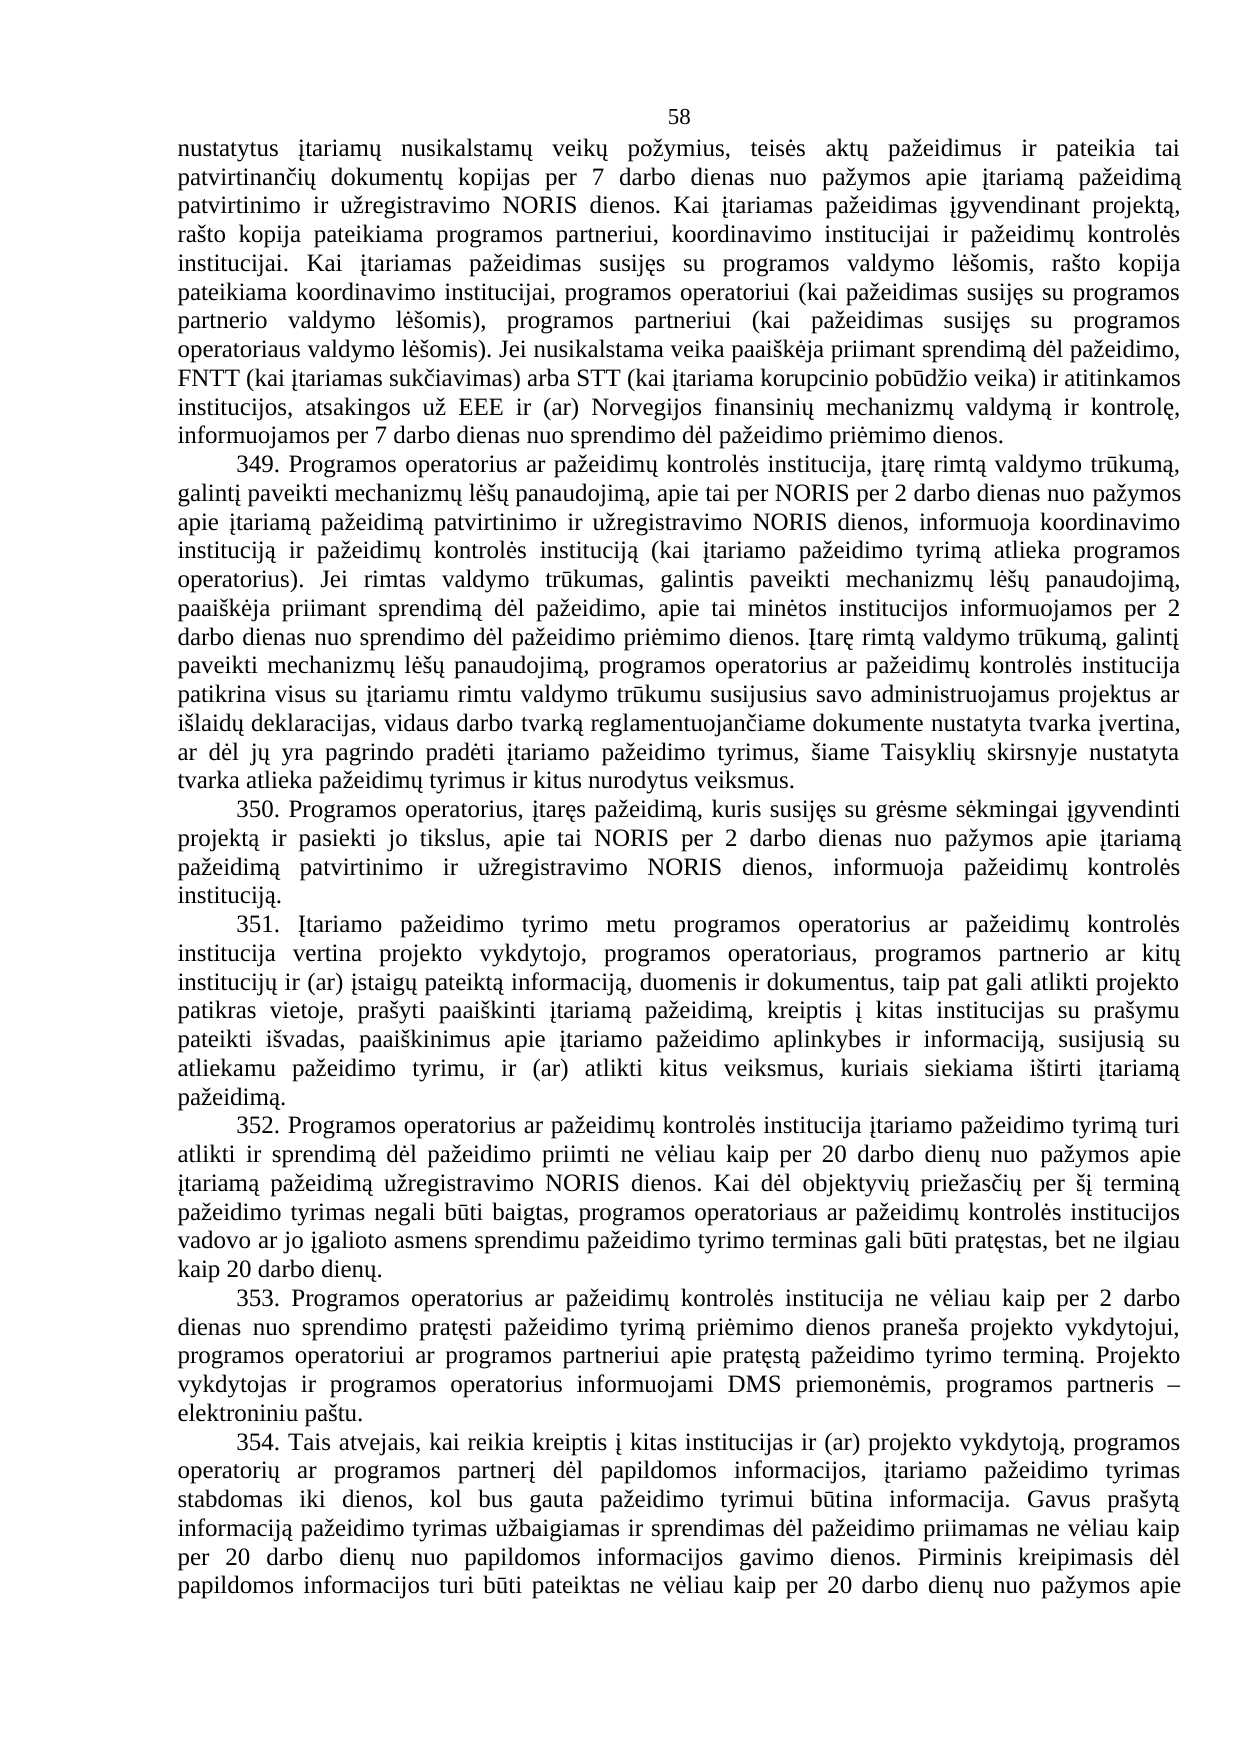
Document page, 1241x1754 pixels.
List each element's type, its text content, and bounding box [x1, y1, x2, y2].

text 353. Programos operatorius ar pažeidimų kontrolės institucija ne vėliau kaip per 2 darbo dienas nuo sprendimo pratęsti pažeidimo tyrimą priėmimo dienos praneša projekto vykdytojui, programos operatoriui ar programos partneriui apie pratęstą pažeidimo tyrimo terminą. Projekto vykdytojas ir programos operatorius informuojami DMS priemonėmis, programos partneris – elektroniniu paštu. [177, 1283, 1181, 1427]
text 350. Programos operatorius, įtaręs pažeidimą, kuris susijęs su grėsme sėkmingai įgyvendinti projektą ir pasiekti jo tikslus, apie tai NORIS per 2 darbo dienas nuo pažymos apie įtariamą pažeidimą patvirtinimo ir užregistravimo NORIS dienos, informuoja pažeidimų kontrolės instituciją. [177, 794, 1181, 909]
text 351. Įtariamo pažeidimo tyrimo metu programos operatorius ar pažeidimų kontrolės institucija vertina projekto vykdytojo, programos operatoriaus, programos partnerio ar kitų institucijų ir (ar) įstaigų pateiktą informaciją, duomenis ir dokumentus, taip pat gali atlikti projekto patikras vietoje, prašyti paaiškinti įtariamą pažeidimą, kreiptis į kitas institucijas su prašymu pateikti išvadas, paaiškinimus apie įtariamo pažeidimo aplinkybes ir informaciją, susijusią su atliekamu pažeidimo tyrimu, ir (ar) atlikti kitus veiksmus, kuriais siekiama ištirti įtariamą pažeidimą. [177, 909, 1181, 1110]
text nustatytus įtariamų nusikalstamų veikų požymius, teisės aktų pažeidimus ir pateikia tai patvirtinančių dokumentų kopijas per 7 darbo dienas nuo pažymos apie įtariamą pažeidimą patvirtinimo ir užregistravimo NORIS dienos. Kai įtariamas pažeidimas įgyvendinant projektą, rašto kopija pateikiama programos partneriui, koordinavimo institucijai ir pažeidimų kontrolės institucijai. Kai įtariamas pažeidimas susijęs su programos valdymo lėšomis, rašto kopija pateikiama koordinavimo institucijai, programos operatoriui (kai pažeidimas susijęs su programos partnerio valdymo lėšomis), programos partneriui (kai pažeidimas susijęs su programos operatoriaus valdymo lėšomis). Jei nusikalstama veika paaiškėja priimant sprendimą dėl pažeidimo, FNTT (kai įtariamas sukčiavimas) arba STT (kai įtariama korupcinio pobūdžio veika) ir atitinkamos institucijos, atsakingos už EEE ir (ar) Norvegijos finansinių mechanizmų valdymą ir kontrolę, informuojamos per 7 darbo dienas nuo sprendimo dėl pažeidimo priėmimo dienos. [177, 133, 1181, 449]
text 354. Tais atvejais, kai reikia kreiptis į kitas institucijas ir (ar) projekto vykdytoją, programos operatorių ar programos partnerį dėl papildomos informacijos, įtariamo pažeidimo tyrimas stabdomas iki dienos, kol bus gauta pažeidimo tyrimui būtina informacija. Gavus prašytą informaciją pažeidimo tyrimas užbaigiamas ir sprendimas dėl pažeidimo priimamas ne vėliau kaip per 20 darbo dienų nuo papildomos informacijos gavimo dienos. Pirminis kreipimasis dėl papildomos informacijos turi būti pateiktas ne vėliau kaip per 20 darbo dienų nuo pažymos apie [177, 1427, 1181, 1599]
text 349. Programos operatorius ar pažeidimų kontrolės institucija, įtarę rimtą valdymo trūkumą, galintį paveikti mechanizmų lėšų panaudojimą, apie tai per NORIS per 2 darbo dienas nuo pažymos apie įtariamą pažeidimą patvirtinimo ir užregistravimo NORIS dienos, informuoja koordinavimo instituciją ir pažeidimų kontrolės instituciją (kai įtariamo pažeidimo tyrimą atlieka programos operatorius). Jei rimtas valdymo trūkumas, galintis paveikti mechanizmų lėšų panaudojimą, paaiškėja priimant sprendimą dėl pažeidimo, apie tai minėtos institucijos informuojamos per 2 darbo dienas nuo sprendimo dėl pažeidimo priėmimo dienos. Įtarę rimtą valdymo trūkumą, galintį paveikti mechanizmų lėšų panaudojimą, programos operatorius ar pažeidimų kontrolės institucija patikrina visus su įtariamu rimtu valdymo trūkumu susijusius savo administruojamus projektus ar išlaidų deklaracijas, vidaus darbo tvarką reglamentuojančiame dokumente nustatyta tvarka įvertina, ar dėl jų yra pagrindo pradėti įtariamo pažeidimo tyrimus, šiame Taisyklių skirsnyje nustatyta tvarka atlieka pažeidimų tyrimus ir kitus nurodytus veiksmus. [177, 449, 1181, 794]
text 352. Programos operatorius ar pažeidimų kontrolės institucija įtariamo pažeidimo tyrimą turi atlikti ir sprendimą dėl pažeidimo priimti ne vėliau kaip per 20 darbo dienų nuo pažymos apie įtariamą pažeidimą užregistravimo NORIS dienos. Kai dėl objektyvių priežasčių per šį terminą pažeidimo tyrimas negali būti baigtas, programos operatoriaus ar pažeidimų kontrolės institucijos vadovo ar jo įgalioto asmens sprendimu pažeidimo tyrimo terminas gali būti pratęstas, bet ne ilgiau kaip 20 darbo dienų. [177, 1110, 1181, 1283]
